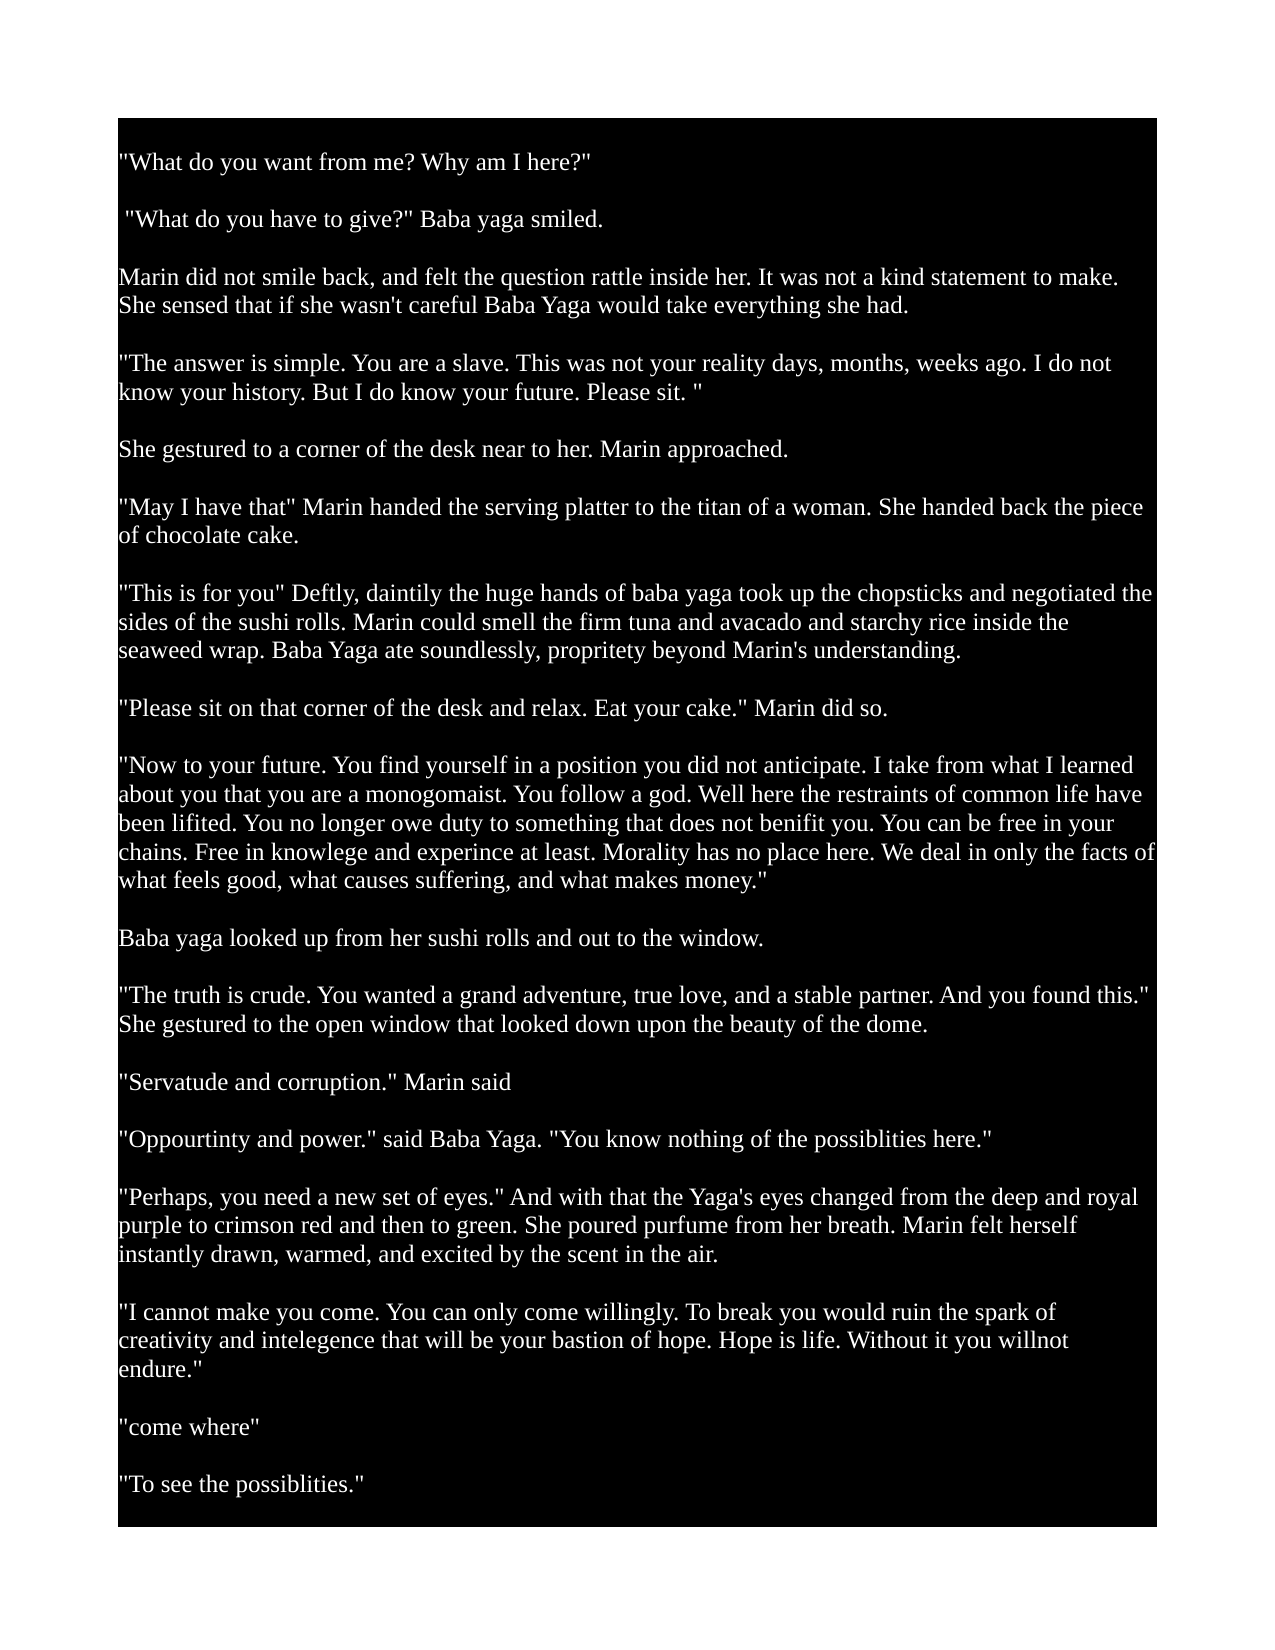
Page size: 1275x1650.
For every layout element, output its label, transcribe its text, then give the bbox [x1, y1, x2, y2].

text "Oppourtinty and power." said Baba Yaga. "You know nothing of the possiblities here." [118, 1124, 1157, 1153]
text "What do you want from me? Why am I here?" [118, 147, 1157, 176]
text "This is for you" Deftly, daintily the huge hands of baba yaga took up the chopsticks and negotiated the sides of the sushi rolls. Marin could smell the firm tuna and avacado and starchy rice inside the seaweed wrap. Baba Yaga ate soundlessly, propritety beyond Marin's understanding. [118, 549, 1157, 664]
text "Now to your future. You find yourself in a position you did not anticipate. I take from what I learned about you that you are a monogomaist. You follow a god. Well here the restraints of common life have been lifited. You no longer owe duty to something that does not benifit you. You can be free in your chains. Free in knowlege and experince at least. Morality has no place here. We deal in only the facts of what feels good, what causes suffering, and what makes money." [118, 751, 1157, 894]
text She gestured to a corner of the desk near to her. Marin approached. [118, 434, 1157, 463]
text "I cannot make you come. You can only come willingly. To break you would ruin the spark of creativity and intelegence that will be your bastion of hope. Hope is life. Without it you willnot endure." [118, 1297, 1157, 1383]
text Baba yaga looked up from her sushi rolls and out to the window. "The truth is crude. You wanted a grand adventure, true love, and a stable partner. And you found this." She gestured to the open window that looked down upon the beauty of the dome. [118, 923, 1157, 1038]
text "Perhaps, you need a new set of eyes." And with that the Yaga's eyes changed from the deep and royal purple to crimson red and then to green. She poured purfume from her breath. Marin felt herself instantly drawn, warmed, and excited by the scent in the air. [118, 1182, 1157, 1268]
text Marin did not smile back, and felt the question rattle inside her. It was not a kind statement to make. She sensed that if she wasn't careful Baba Yaga would take everything she had. [118, 233, 1157, 319]
text "Servatude and corruption." Marin said [118, 1067, 1157, 1096]
text "come where" "To see the possiblities." [118, 1412, 1157, 1498]
text "What do you have to give?" Baba yaga smiled. [118, 204, 1157, 233]
text "The answer is simple. You are a slave. This was not your reality days, months, weeks ago. I do not know your history. But I do know your future. Please sit. " [118, 348, 1157, 406]
text "May I have that" Marin handed the serving platter to the titan of a woman. She handed back the piece of chocolate cake. [118, 463, 1157, 549]
text "Please sit on that corner of the desk and relax. Eat your cake." Marin did so. [118, 693, 1157, 722]
